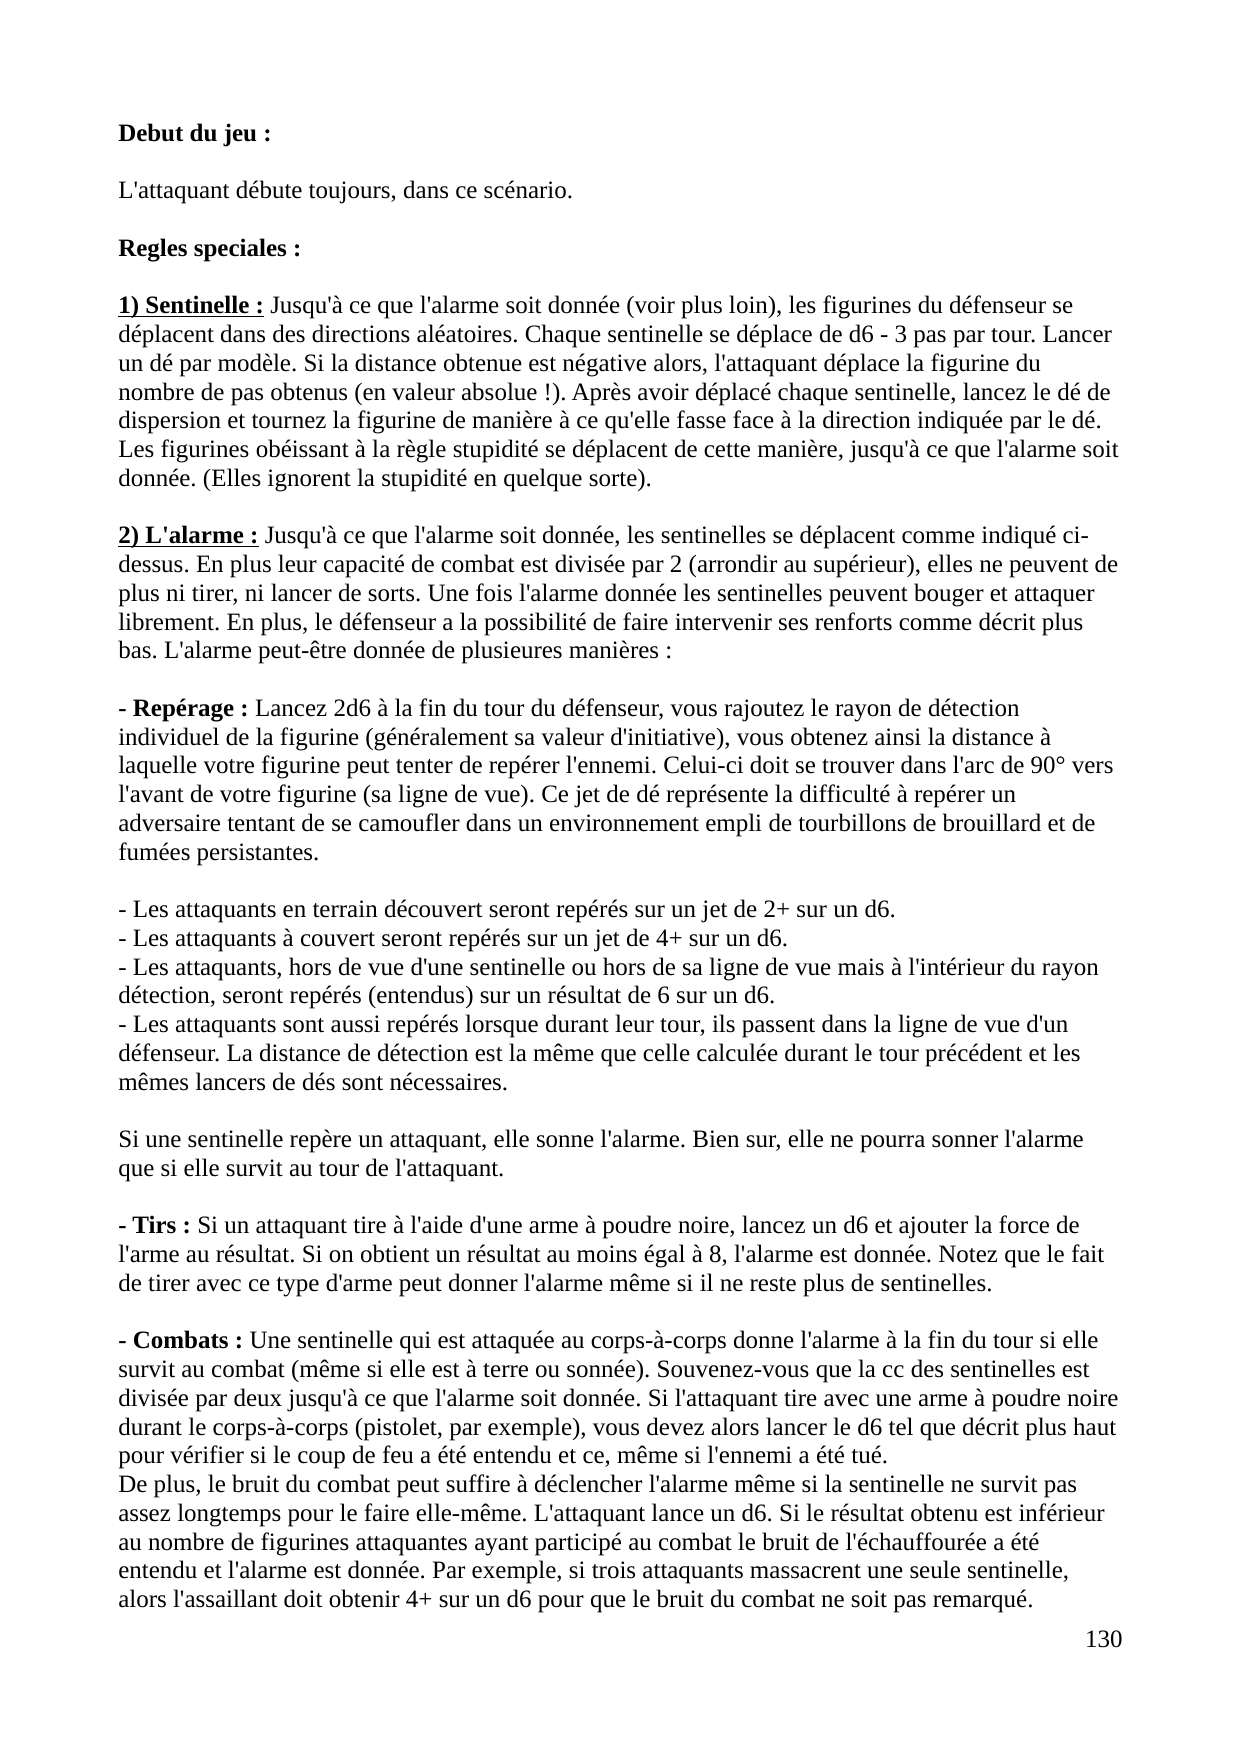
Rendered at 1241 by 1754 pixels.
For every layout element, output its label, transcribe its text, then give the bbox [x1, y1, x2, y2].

text Debut du jeu : L'attaquant débute toujours, dans ce scénario. Regles speciales : 1) Sentinelle : Jusqu'à ce que l'alarme soit donnée (voir plus loin), les figurines du défenseur se déplacent dans des directions aléatoires. Chaque sentinelle se déplace de d6 - 3 pas par tour. Lancer un dé par modèle. Si la distance obtenue est négative alors, l'attaquant déplace la figurine du nombre de pas obtenus (en valeur absolue !). Après avoir déplacé chaque sentinelle, lancez le dé de dispersion et tournez la figurine de manière à ce qu'elle fasse face à la direction indiquée par le dé. Les figurines obéissant à la règle stupidité se déplacent de cette manière, jusqu'à ce que l'alarme soit donnée. (Elles ignorent la stupidité en quelque sorte). 2) L'alarme : Jusqu'à ce que l'alarme soit donnée, les sentinelles se déplacent comme indiqué ci-dessus. En plus leur capacité de combat est divisée par 2 (arrondir au supérieur), elles ne peuvent de plus ni tirer, ni lancer de sorts. Une fois l'alarme donnée les sentinelles peuvent bouger et attaquer librement. En plus, le défenseur a la possibilité de faire intervenir ses renforts comme décrit plus bas. L'alarme peut-être donnée de plusieures manières : - Repérage : Lancez 2d6 à la fin du tour du défenseur, vous rajoutez le rayon de détection individuel de la figurine (généralement sa valeur d'initiative), vous obtenez ainsi la distance à laquelle votre figurine peut tenter de repérer l'ennemi. Celui-ci doit se trouver dans l'arc de 90° vers l'avant de votre figurine (sa ligne de vue). Ce jet de dé représente la difficulté à repérer un adversaire tentant de se camoufler dans un environnement empli de tourbillons de brouillard et de fumées persistantes. - Les attaquants en terrain découvert seront repérés sur un jet de 2+ sur un d6. - Les attaquants à couvert seront repérés sur un jet de 4+ sur un d6. - Les attaquants, hors de vue d'une sentinelle ou hors de sa ligne de vue mais à l'intérieur du rayon détection, seront repérés (entendus) sur un résultat de 6 sur un d6. - Les attaquants sont aussi repérés lorsque durant leur tour, ils passent dans la ligne de vue d'un défenseur. La distance de détection est la même que celle calculée durant le tour précédent et les mêmes lancers de dés sont nécessaires. Si une sentinelle repère un attaquant, elle sonne l'alarme. Bien sur, elle ne pourra sonner l'alarme que si elle survit au tour de l'attaquant. - Tirs : Si un attaquant tire à l'aide d'une arme à poudre noire, lancez un d6 et ajouter la force de l'arme au résultat. Si on obtient un résultat au moins égal à 8, l'alarme est donnée. Notez que le fait de tirer avec ce type d'arme peut donner l'alarme même si il ne reste plus de sentinelles. - Combats : Une sentinelle qui est attaquée au corps-à-corps donne l'alarme à la fin du tour si elle survit au combat (même si elle est à terre ou sonnée). Souvenez-vous que la cc des sentinelles est divisée par deux jusqu'à ce que l'alarme soit donnée. Si l'attaquant tire avec une arme à poudre noire durant le corps-à-corps (pistolet, par exemple), vous devez alors lancer le d6 tel que décrit plus haut pour vérifier si le coup de feu a été entendu et ce, même si l'ennemi a été tué. De plus, le bruit du combat peut suffire à déclencher l'alarme même si la sentinelle ne survit pas assez longtemps pour le faire elle-même. L'attaquant lance un d6. Si le résultat obtenu est inférieur au nombre de figurines attaquantes ayant participé au combat le bruit de l'échauffourée a été entendu et l'alarme est donnée. Par exemple, si trois attaquants massacrent une seule sentinelle, alors l'assaillant doit obtenir 4+ sur un d6 pour que le bruit du combat ne soit pas remarqué. [118, 118, 1122, 1613]
